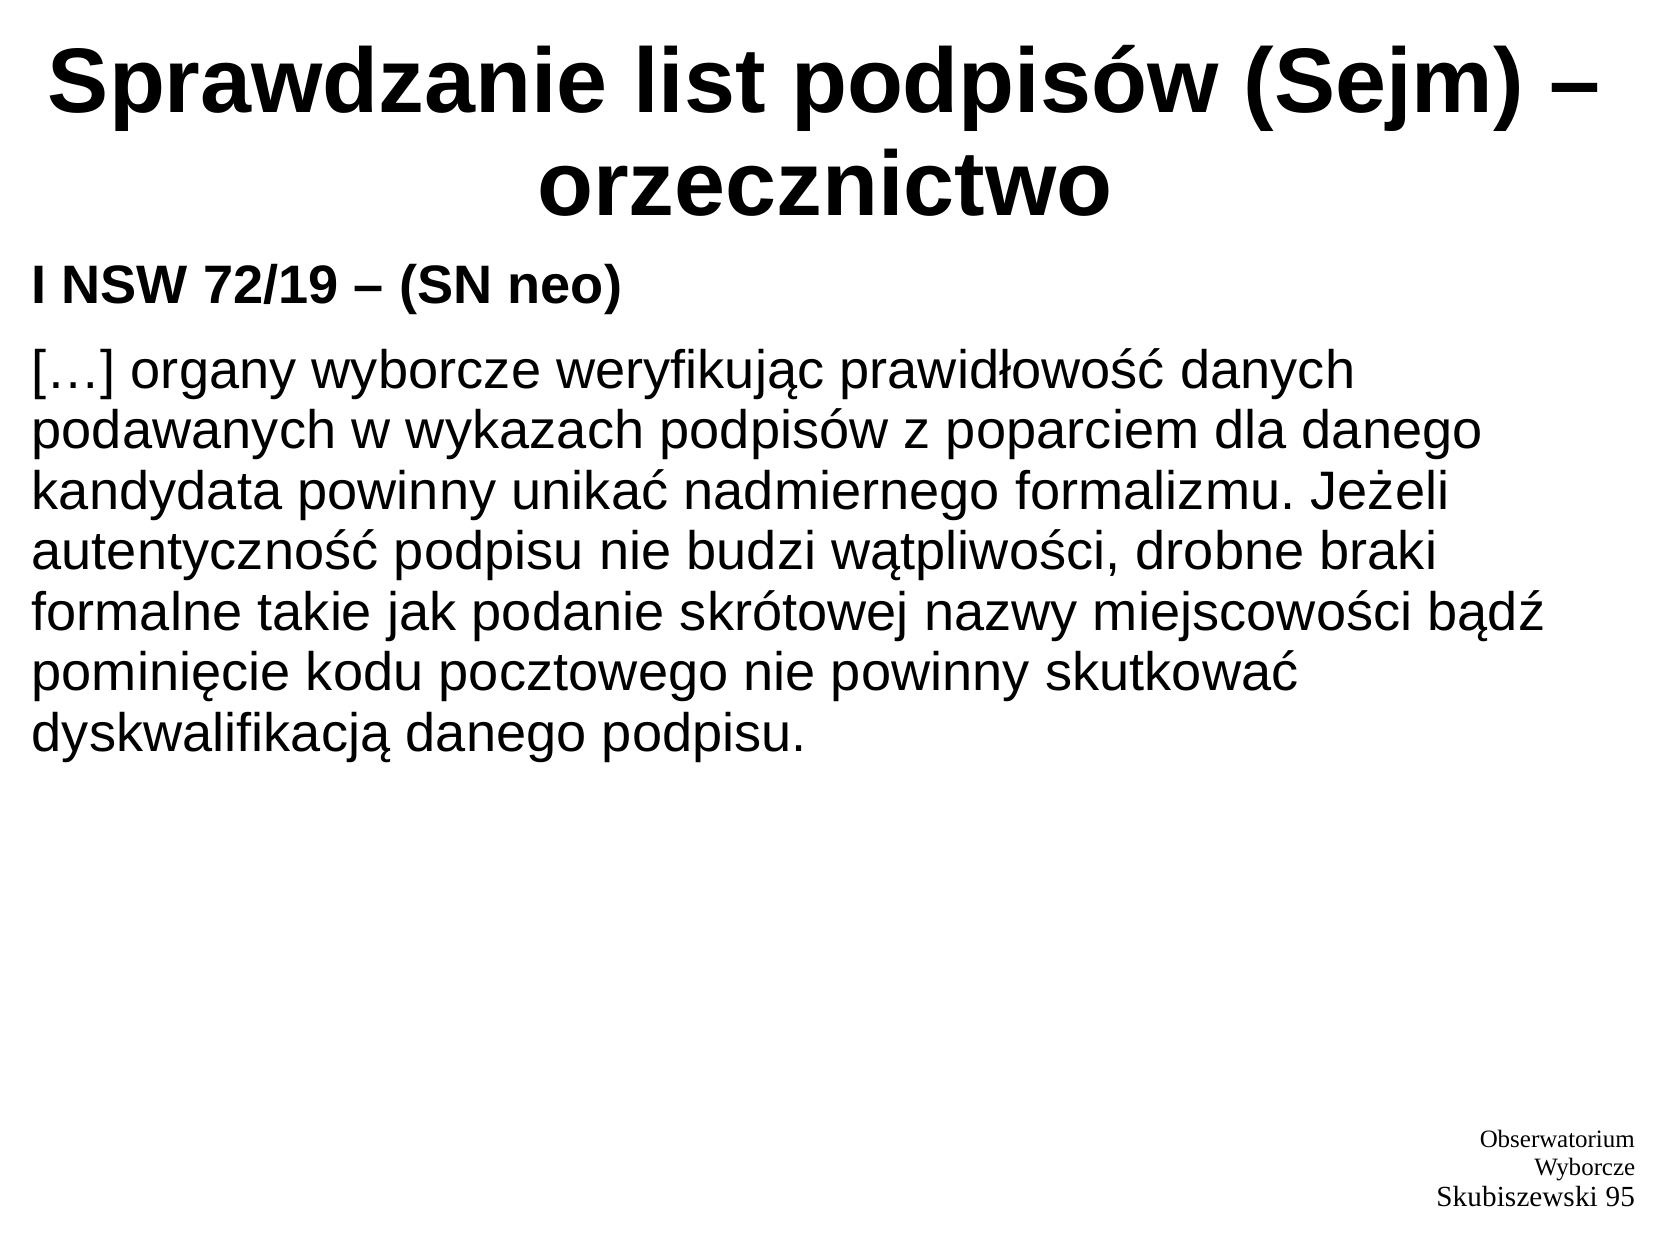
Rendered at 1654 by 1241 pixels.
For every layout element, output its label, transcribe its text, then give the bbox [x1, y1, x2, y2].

list I NSW 72/19 – (SN neo) […] organy wyborcze weryfikując prawidłowość danych podawanych w wykazach podpisów z poparciem dla danego kandydata powinny unikać nadmiernego formalizmu. Jeżeli autentyczność podpisu nie budzi wątpliwości, drobne braki formalne takie jak podanie skrótowej nazwy miejscowości bądź pominięcie kodu pocztowego nie powinny skutkować dyskwalifikacją danego podpisu. [31, 255, 1622, 1231]
title Sprawdzanie list podpisów (Sejm) – orzecznictwo [15, 30, 1636, 271]
